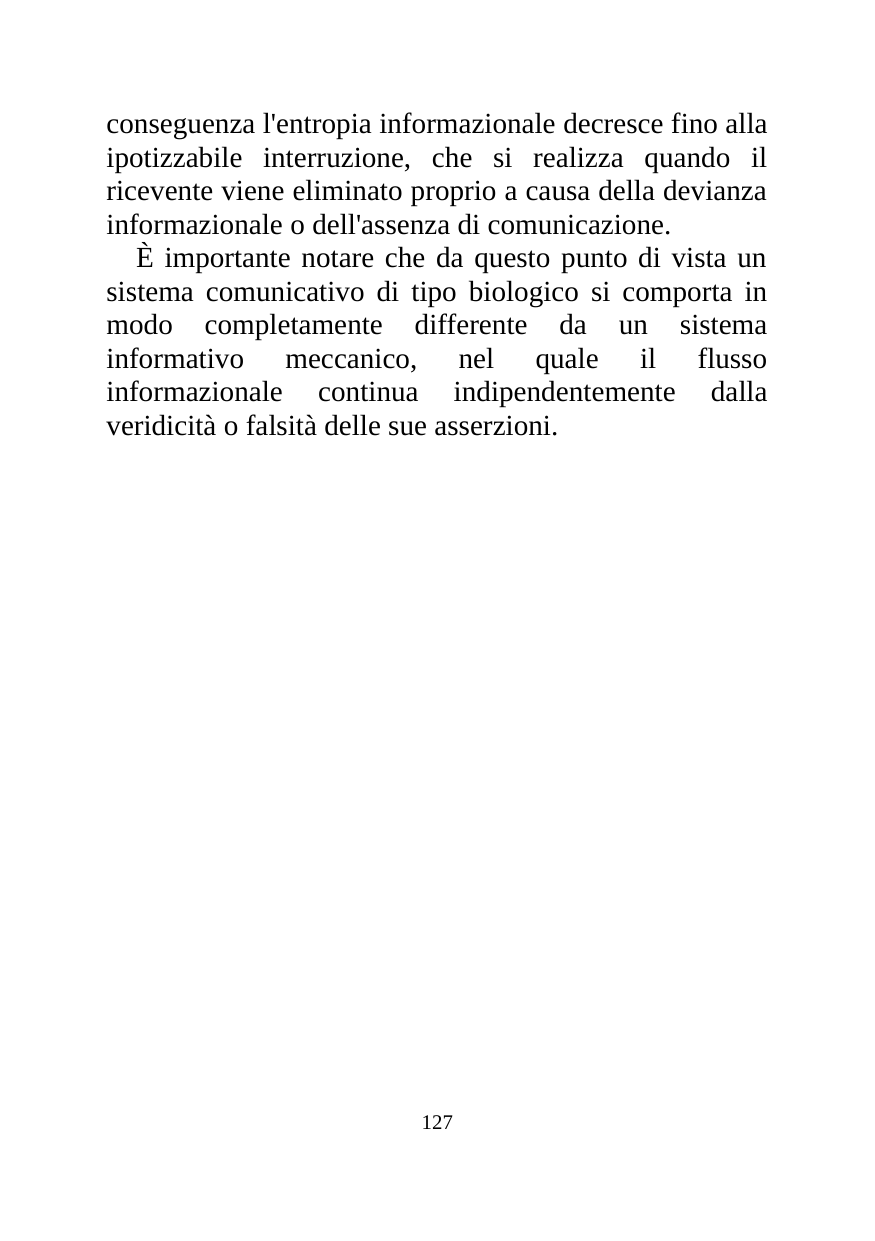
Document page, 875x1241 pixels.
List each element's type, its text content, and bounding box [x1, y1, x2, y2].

text conseguenza l'entropia informazionale decresce fino alla ipotizzabile interruzione, che si realizza quando il ricevente viene eliminato proprio a causa della devianza informazionale o dell'assenza di comunicazione. [106, 106, 768, 240]
text È importante notare che da questo punto di vista un sistema comunicativo di tipo biologico si comporta in modo completamente differente da un sistema informativo meccanico, nel quale il flusso informazionale continua indipendentemente dalla veridicità o falsità delle sue asserzioni. [106, 240, 768, 442]
